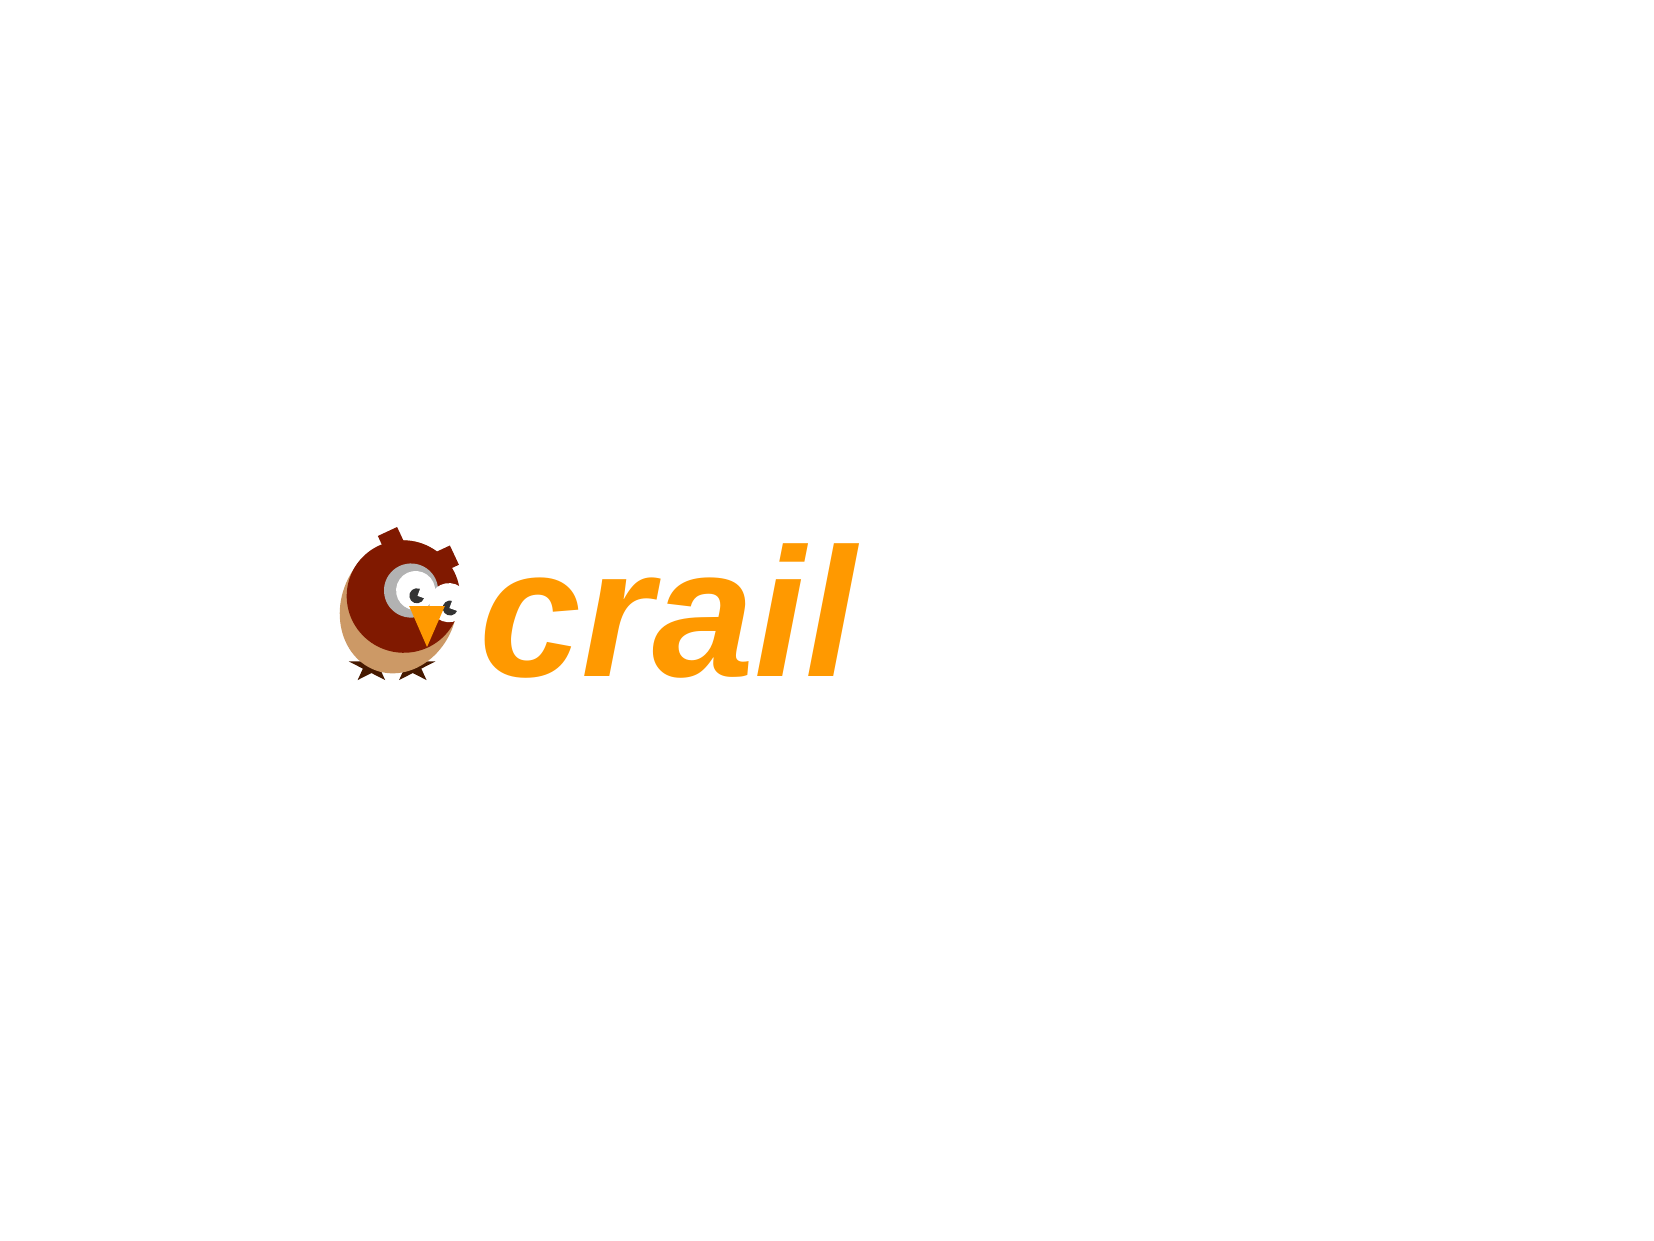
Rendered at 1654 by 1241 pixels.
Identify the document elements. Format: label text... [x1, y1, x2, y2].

text_box crail [465, 510, 954, 716]
text_box [339, 527, 469, 681]
